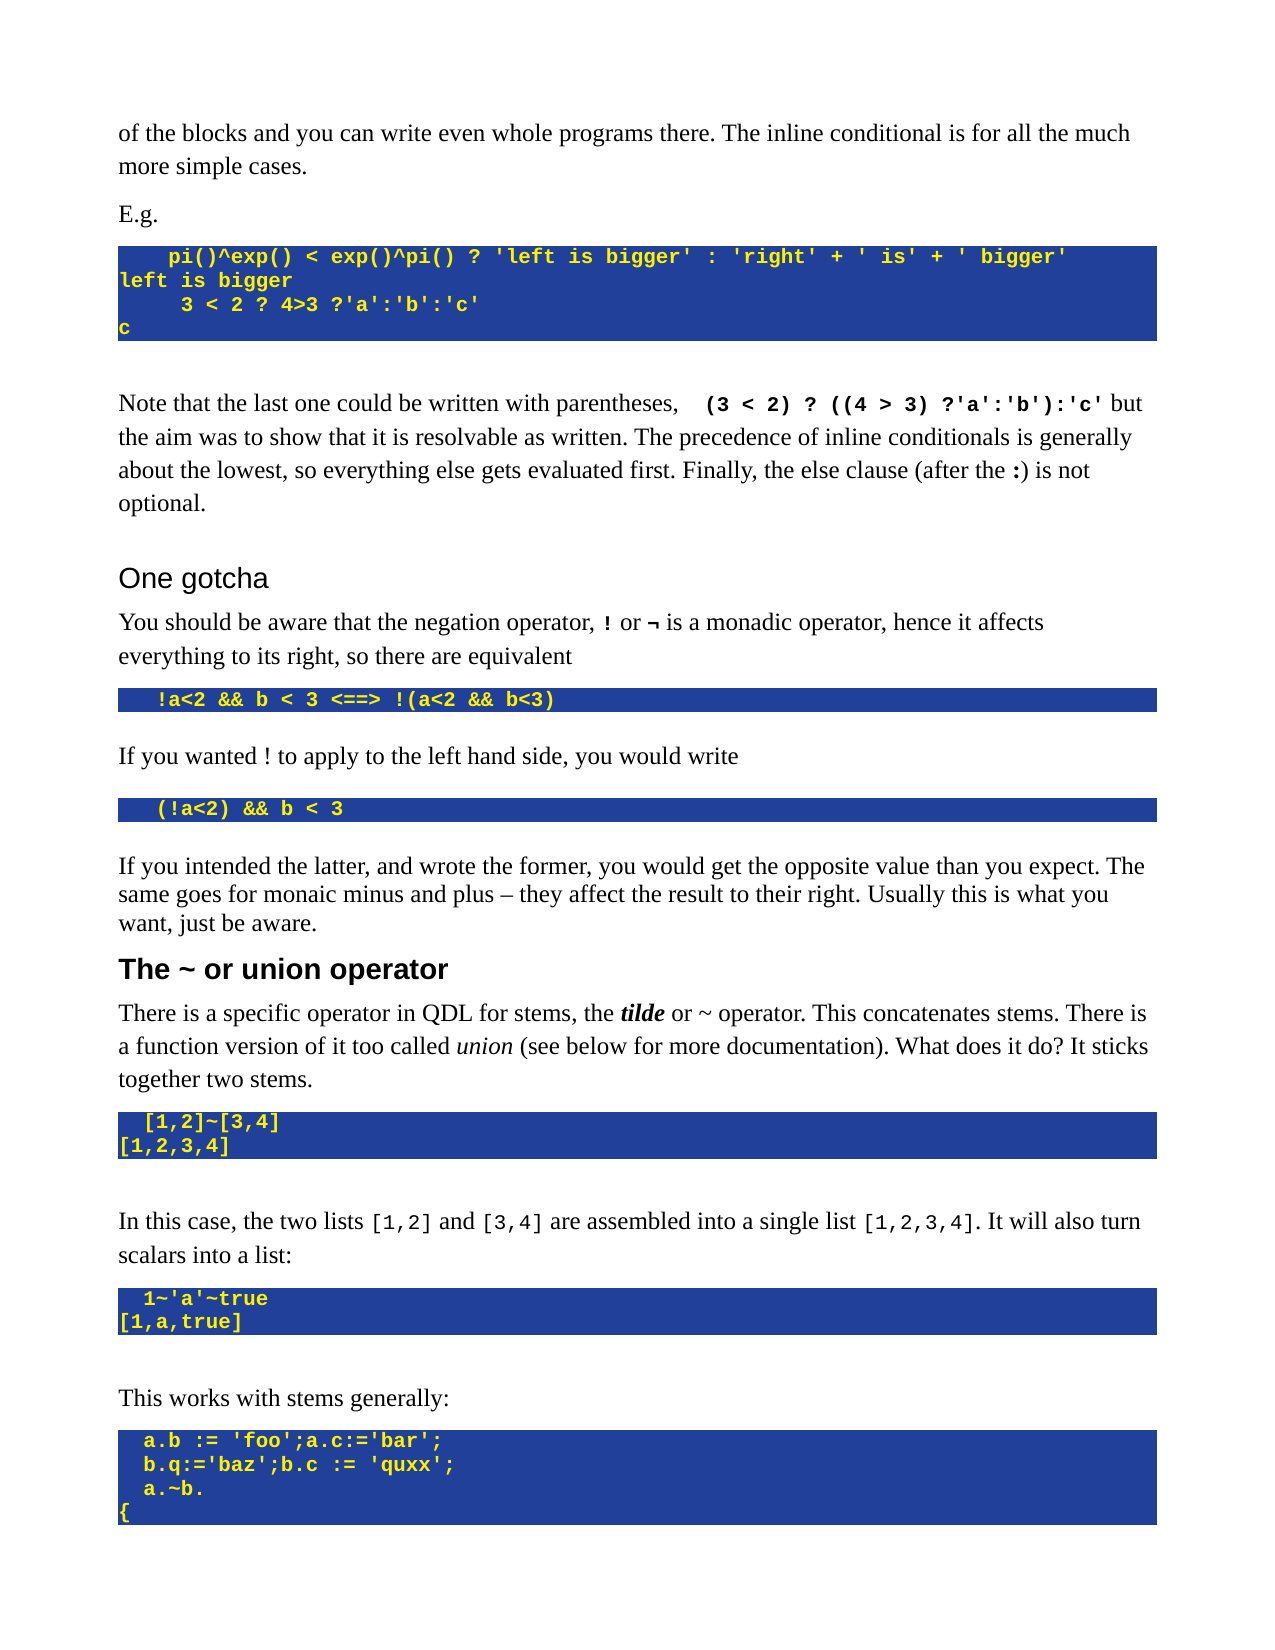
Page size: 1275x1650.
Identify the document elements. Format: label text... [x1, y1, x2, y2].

text If you intended the latter, and wrote the former, you would get the opposite value than you expect. The same goes for monaic minus and plus – they affect the result to their right. Usually this is what you want, just be aware. [118, 851, 1157, 937]
subtitle One gotcha [118, 561, 1157, 594]
text [1,a,true] [118, 1312, 1157, 1335]
text E.g. [118, 199, 1157, 227]
text 3 < 2 ? 4>3 ?'a':'b':'c' [118, 294, 1157, 317]
text There is a specific operator in QDL for stems, the tilde or ~ operator. This concatenates stems. There is a function version of it too called union (see below for more documentation). What does it do? It sticks together two stems. [118, 998, 1157, 1093]
text 1~'a'~true [118, 1288, 1157, 1312]
text [1,2]~[3,4] [118, 1112, 1157, 1135]
text [1,2,3,4] [118, 1135, 1157, 1159]
text { [118, 1501, 1157, 1525]
text left is bigger [118, 270, 1157, 294]
text b.q:='baz';b.c := 'quxx'; [118, 1454, 1157, 1478]
text c [118, 317, 1157, 341]
text If you wanted ! to apply to the left hand side, you would write [118, 741, 1157, 770]
text In this case, the two lists [1,2] and [3,4] are assembled into a single list [1,2,3,4]. It will also turn scalars into a list: [118, 1206, 1157, 1269]
text of the blocks and you can write even whole programs there. The inline conditional is for all the much more simple cases. [118, 118, 1157, 180]
text (!a<2) && b < 3 [118, 798, 1157, 822]
text You should be aware that the negation operator, ! or ¬ is a monadic operator, hence it affects everything to its right, so there are equivalent [118, 607, 1157, 670]
text a.b := 'foo';a.c:='bar'; [118, 1430, 1157, 1454]
text a.~b. [118, 1478, 1157, 1501]
text pi()^exp() < exp()^pi() ? 'left is bigger' : 'right' + ' is' + ' bigger' [118, 246, 1157, 270]
subtitle The ~ or union operator [118, 952, 1157, 985]
text !a<2 && b < 3 <==> !(a<2 && b<3) [118, 688, 1157, 712]
text This works with stems generally: [118, 1383, 1157, 1412]
text Note that the last one could be written with parentheses, (3 < 2) ? ((4 > 3) ?'a':'b'):'c' but the aim was to show that it is resolvable as written. The precedence of inline conditionals is generally about the lowest, so everything else gets evaluated first. Finally, the else clause (after the :) is not optional. [118, 388, 1157, 517]
